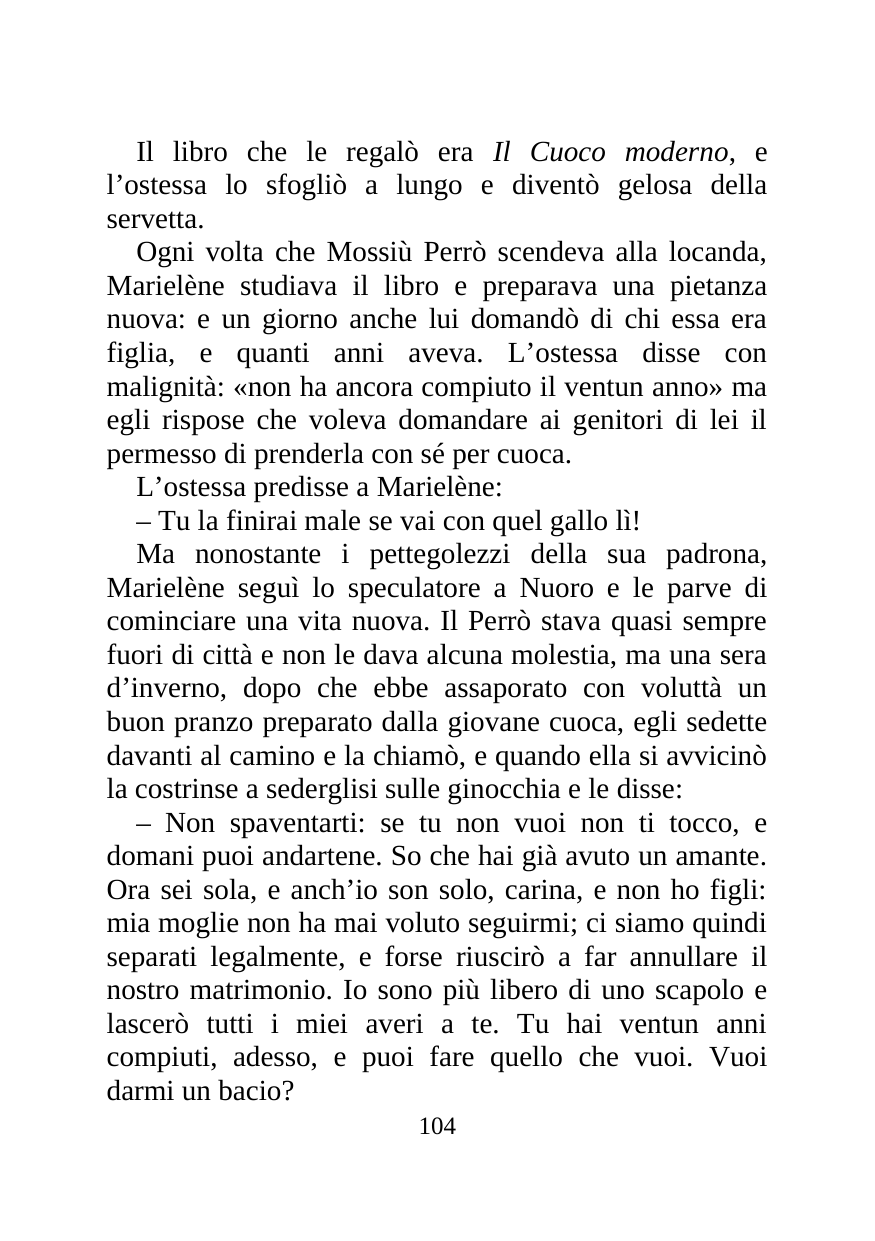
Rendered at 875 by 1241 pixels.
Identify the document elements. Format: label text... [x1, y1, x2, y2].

text – Non spaventarti: se tu non vuoi non ti tocco, e domani puoi andartene. So che hai già avuto un amante. Ora sei sola, e anch’io son solo, carina, e non ho figli: mia moglie non ha mai voluto seguirmi; ci siamo quindi separati legalmente, e forse riuscirò a far annullare il nostro matrimonio. Io sono più libero di uno scapolo e lascerò tutti i miei averi a te. Tu hai ventun anni compiuti, adesso, e puoi fare quello che vuoi. Vuoi darmi un bacio? [106, 805, 768, 1107]
text L’ostessa predisse a Marielène: [106, 469, 768, 503]
text – Tu la finirai male se vai con quel gallo lì! [106, 503, 768, 536]
text Il libro che le regalò era Il Cuoco moderno, e l’ostessa lo sfogliò a lungo e diventò gelosa della servetta. [106, 134, 768, 234]
text Ogni volta che Mossiù Perrò scendeva alla locanda, Marielène studiava il libro e preparava una pietanza nuova: e un giorno anche lui domandò di chi essa era figlia, e quanti anni aveva. L’ostessa disse con malignità: «non ha ancora compiuto il ventun anno» ma egli rispose che voleva domandare ai genitori di lei il permesso di prenderla con sé per cuoca. [106, 234, 768, 469]
text Ma nonostante i pettegolezzi della sua padrona, Marielène seguì lo speculatore a Nuoro e le parve di cominciare una vita nuova. Il Perrò stava quasi sempre fuori di città e non le dava alcuna molestia, ma una sera d’inverno, dopo che ebbe assaporato con voluttà un buon pranzo preparato dalla giovane cuoca, egli sedette davanti al camino e la chiamò, e quando ella si avvicinò la costrinse a sederglisi sulle ginocchia e le disse: [106, 536, 768, 805]
